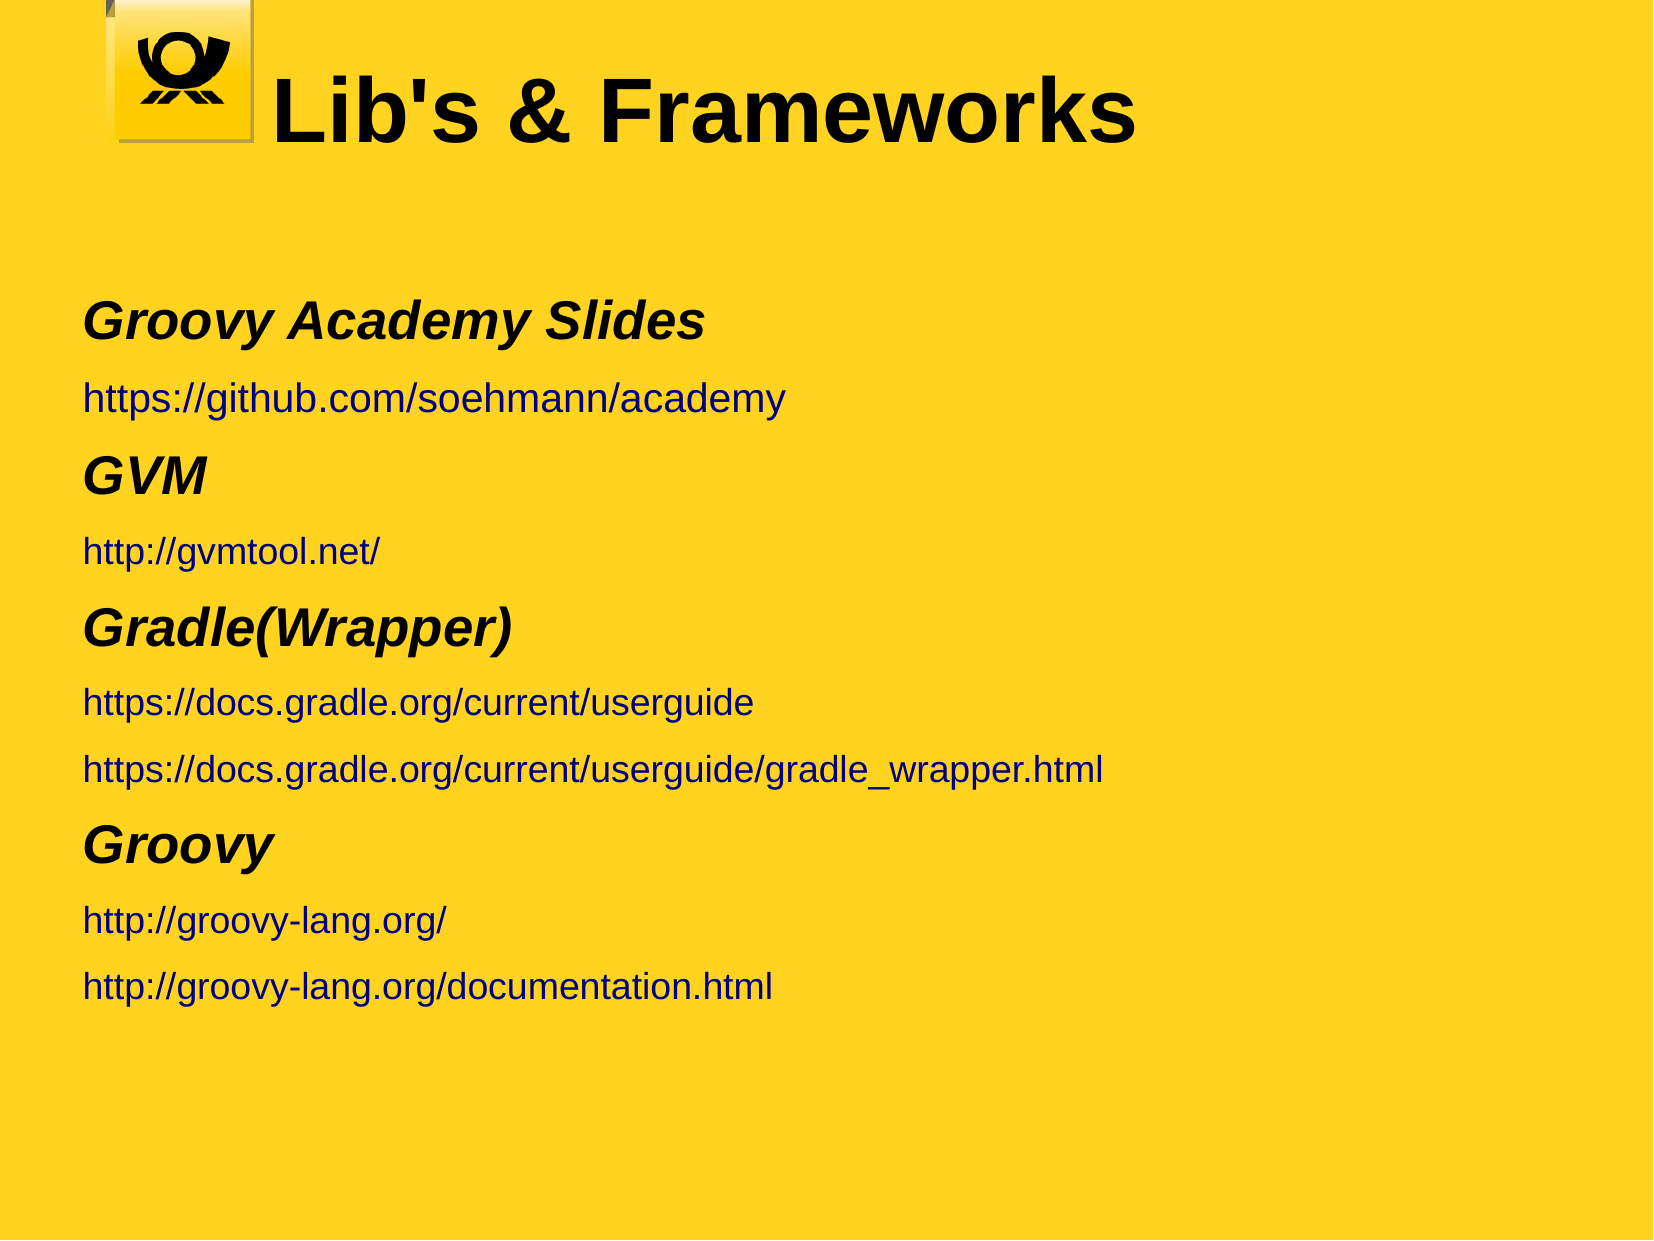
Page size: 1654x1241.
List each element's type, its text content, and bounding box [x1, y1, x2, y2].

title Lib's & Frameworks [271, 35, 1571, 187]
list Groovy Academy Slides https://github.com/soehmann/academy GVM http://gvmtool.net/ Gradle(Wrapper) https://docs.gradle.org/current/userguide https://docs.gradle.org/current/userguide/gradle_wrapper.html Groovy http://groovy-lang.org/ http://groovy-lang.org/documentation.html [82, 289, 1426, 1010]
picture [106, 0, 254, 143]
